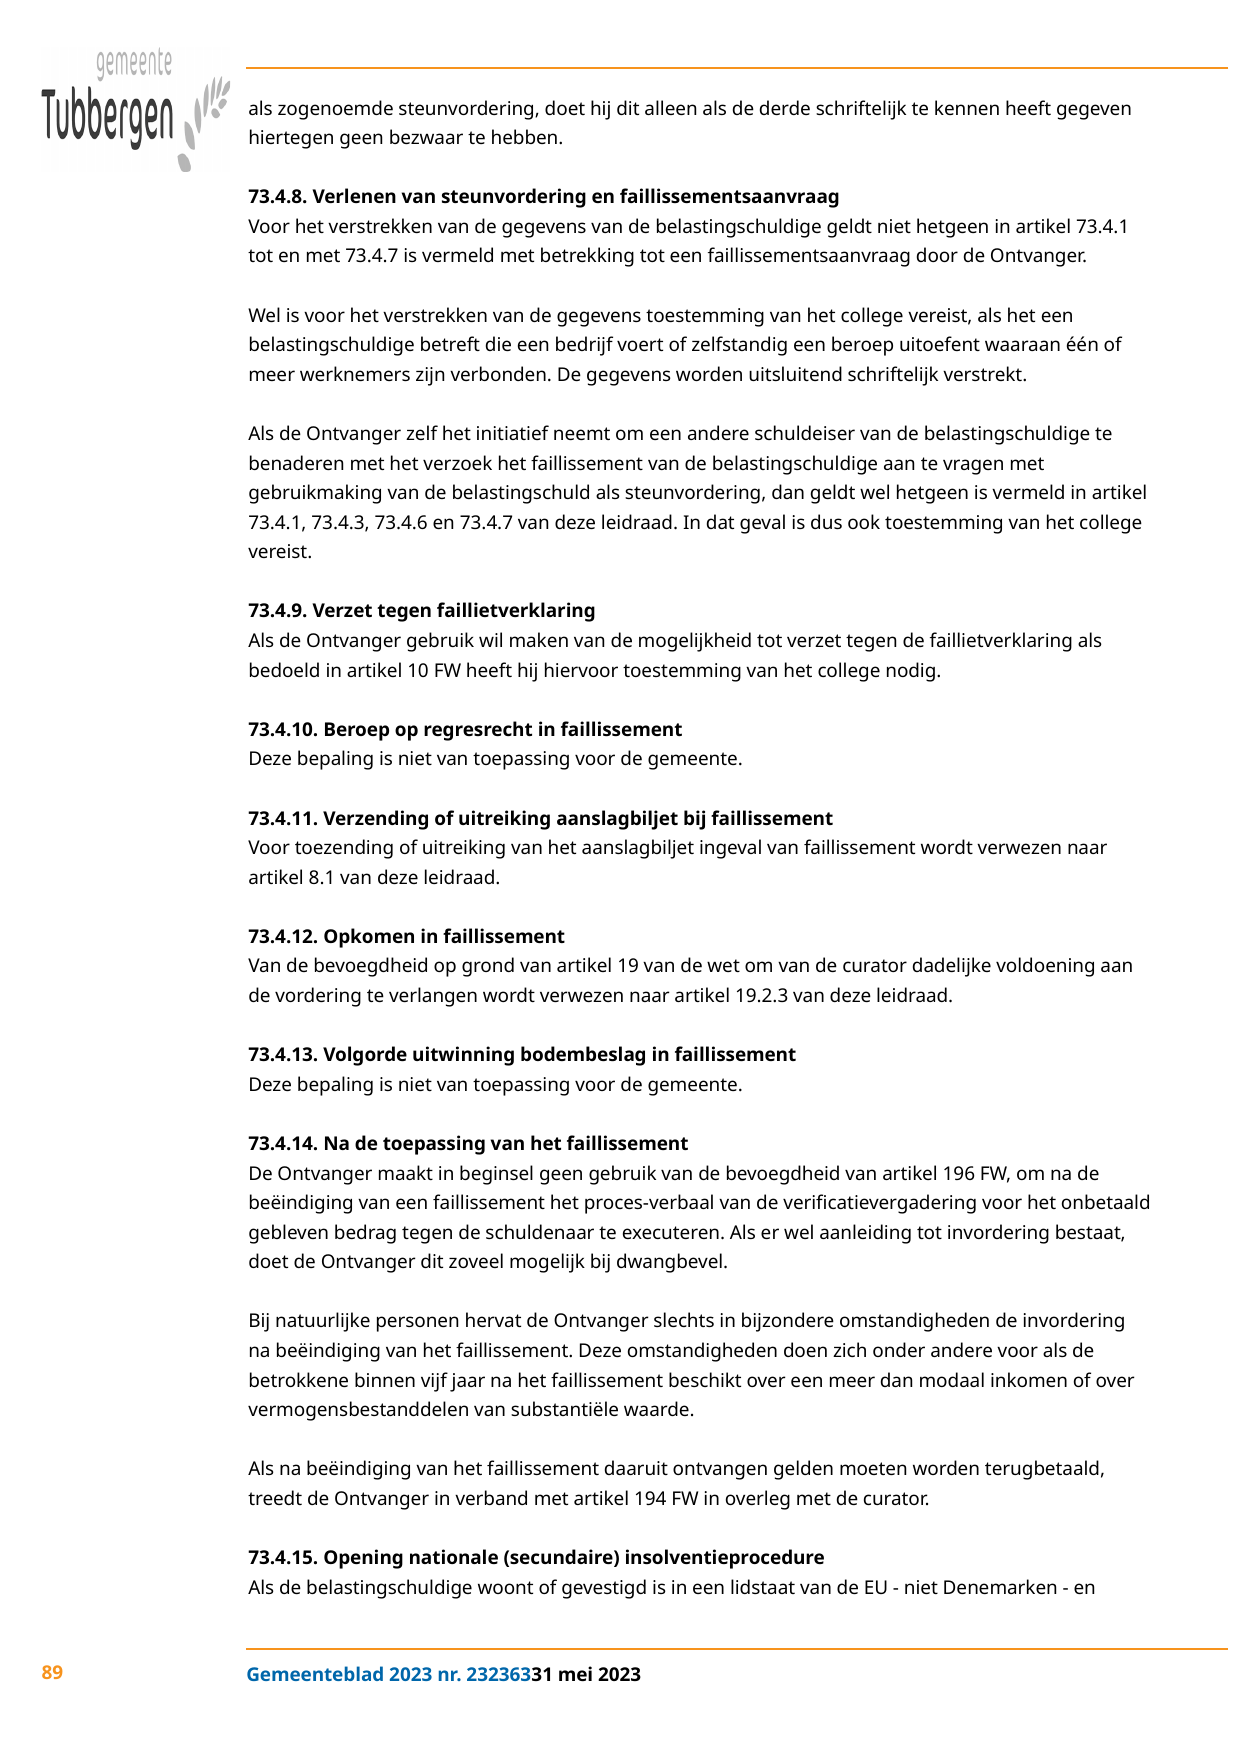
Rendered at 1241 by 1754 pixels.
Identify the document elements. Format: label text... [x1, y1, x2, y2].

text 73.4.11. Verzending of uitreiking aanslagbiljet bij faillissement [248, 805, 1152, 831]
text Voor het verstrekken van de gegevens van de belastingschuldige geldt niet hetgeen in artikel 73.4.1 tot en met 73.4.7 is vermeld met betrekking tot een faillissementsaanvraag door de Ontvanger. [248, 213, 1152, 268]
text Als de Ontvanger gebruik wil maken van de mogelijkheid tot verzet tegen de faillietverklaring als bedoeld in artikel 10 FW heeft hij hiervoor toestemming van het college nodig. [248, 627, 1152, 683]
text als zogenoemde steunvordering, doet hij dit alleen als de derde schriftelijk te kennen heeft gegeven hiertegen geen bezwaar te hebben. [248, 95, 1152, 150]
text De Ontvanger maakt in beginsel geen gebruik van de bevoegdheid van artikel 196 FW, om na de beëindiging van een faillissement het proces-verbaal van de verificatievergadering voor het onbetaald gebleven bedrag tegen de schuldenaar te executeren. Als er wel aanleiding tot invordering bestaat, doet de Ontvanger dit zoveel mogelijk bij dwangbevel. [248, 1160, 1152, 1274]
text 73.4.10. Beroep op regresrecht in faillissement [248, 716, 1152, 742]
text Wel is voor het verstrekken van de gegevens toestemming van het college vereist, als het een belastingschuldige betreft die een bedrijf voert of zelfstandig een beroep uitoefent waaraan één of meer werknemers zijn verbonden. De gegevens worden uitsluitend schriftelijk verstrekt. [248, 302, 1152, 387]
text 73.4.13. Volgorde uitwinning bodembeslag in faillissement [248, 1041, 1152, 1067]
text Als de belastingschuldige woont of gevestigd is in een lidstaat van de EU - niet Denemarken - en [248, 1574, 1152, 1600]
text 73.4.8. Verlenen van steunvordering en faillissementsaanvraag [248, 183, 1152, 209]
picture [41, 47, 231, 172]
text Deze bepaling is niet van toepassing voor de gemeente. [248, 1071, 1152, 1097]
text Voor toezending of uitreiking van het aanslagbiljet ingeval van faillissement wordt verwezen naar artikel 8.1 van deze leidraad. [248, 834, 1152, 890]
text 73.4.12. Opkomen in faillissement [248, 923, 1152, 949]
text Bij natuurlijke personen hervat de Ontvanger slechts in bijzondere omstandigheden de invordering na beëindiging van het faillissement. Deze omstandigheden doen zich onder andere voor als de betrokkene binnen vijf jaar na het faillissement beschikt over een meer dan modaal inkomen of over vermogensbestanddelen van substantiële waarde. [248, 1308, 1152, 1422]
text Deze bepaling is niet van toepassing voor de gemeente. [248, 746, 1152, 771]
text Van de bevoegdheid op grond van artikel 19 van de wet om van de curator dadelijke voldoening aan de vordering te verlangen wordt verwezen naar artikel 19.2.3 van deze leidraad. [248, 953, 1152, 1008]
text 73.4.15. Opening nationale (secundaire) insolventieprocedure [248, 1544, 1152, 1570]
text 73.4.9. Verzet tegen faillietverklaring [248, 598, 1152, 623]
text 73.4.14. Na de toepassing van het faillissement [248, 1130, 1152, 1156]
text Als de Ontvanger zelf het initiatief neemt om een andere schuldeiser van de belastingschuldige te benaderen met het verzoek het faillissement van de belastingschuldige aan te vragen met gebruikmaking van de belastingschuld als steunvordering, dan geldt wel hetgeen is vermeld in artikel 73.4.1, 73.4.3, 73.4.6 en 73.4.7 van deze leidraad. In dat geval is dus ook toestemming van het college vereist. [248, 420, 1152, 564]
text Als na beëindiging van het faillissement daaruit ontvangen gelden moeten worden terugbetaald, treedt de Ontvanger in verband met artikel 194 FW in overleg met de curator. [248, 1456, 1152, 1511]
